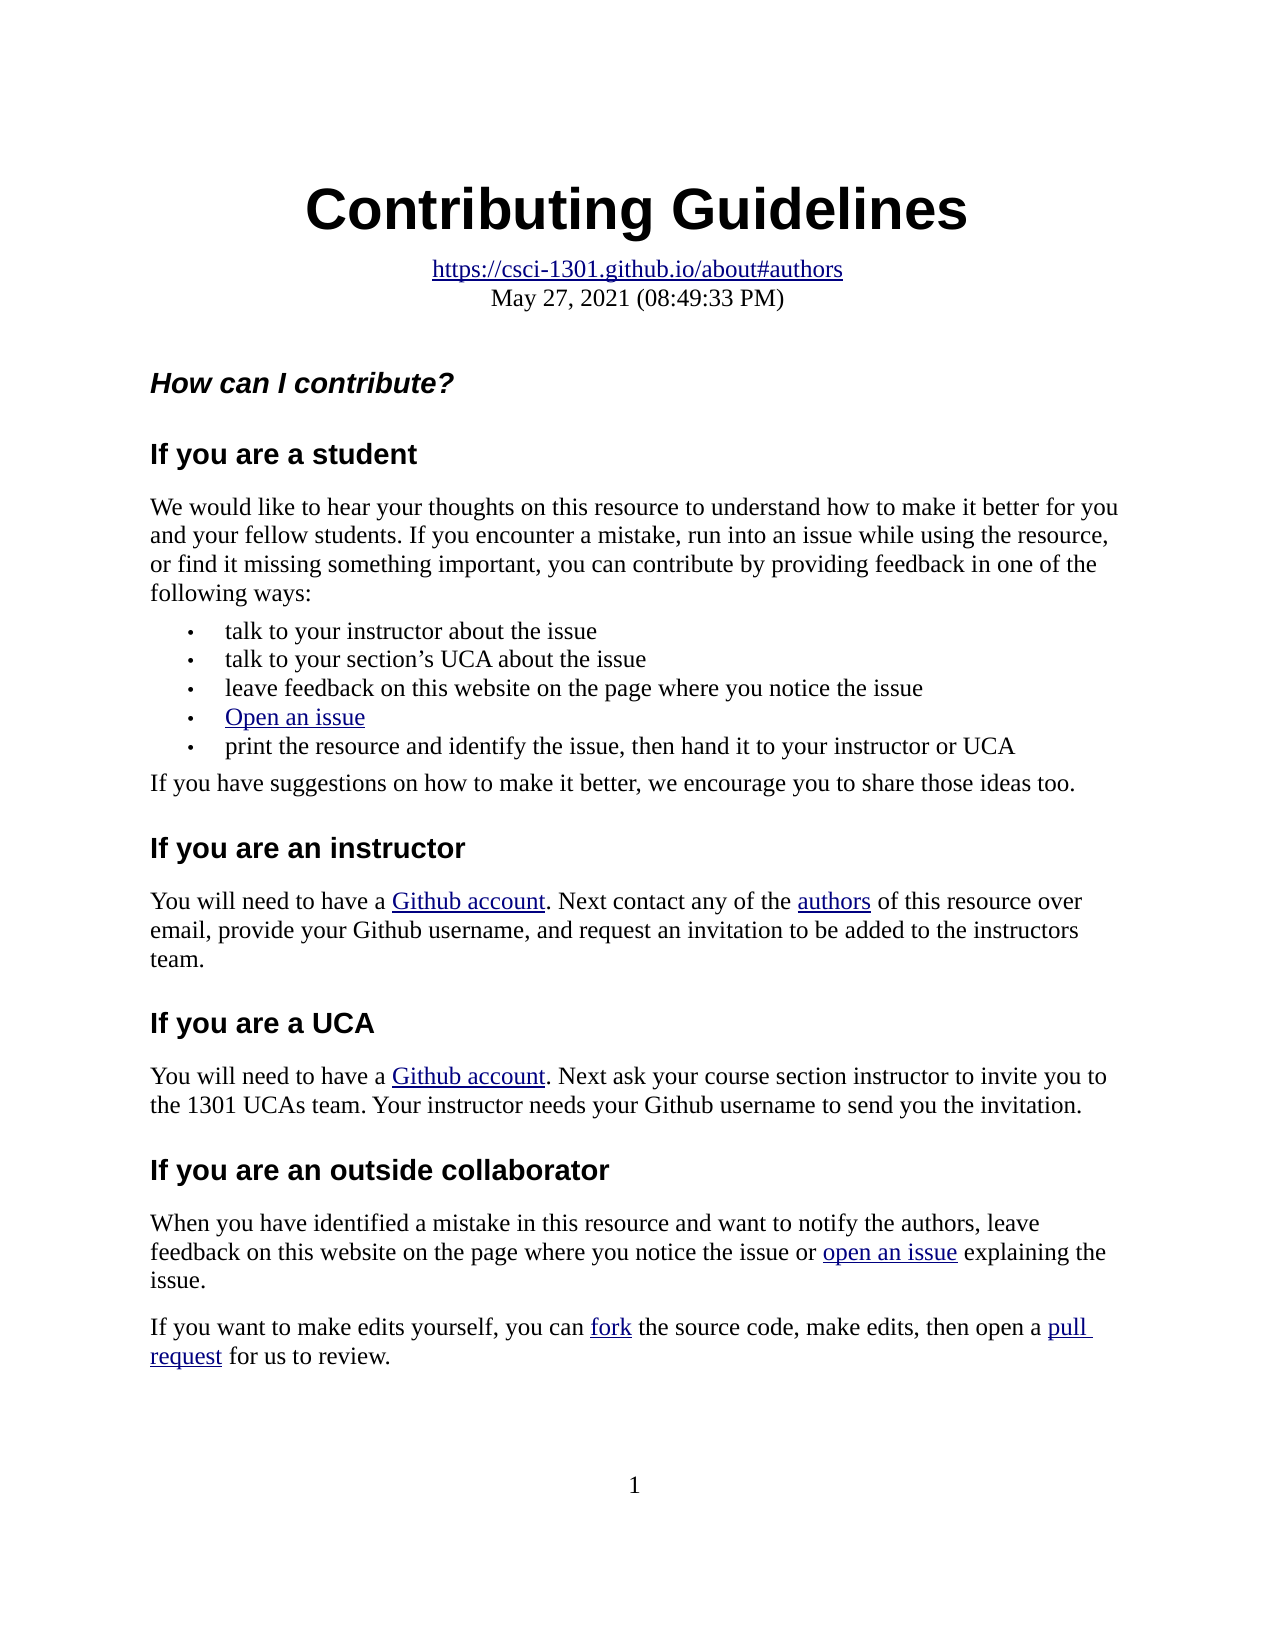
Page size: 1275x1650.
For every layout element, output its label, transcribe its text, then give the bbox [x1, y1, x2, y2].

text When you have identified a mistake in this resource and want to notify the authors, leave feedback on this website on the page where you notice the issue or open an issue explaining the issue. [150, 1208, 1125, 1294]
subtitle If you are an outside collaborator [150, 1153, 1125, 1186]
subtitle If you are a student [150, 437, 1125, 470]
text https://csci-1301.github.io/about#authors [150, 254, 1125, 283]
text If you want to make edits yourself, you can fork the source code, make edits, then open a pull request for us to review. [150, 1312, 1125, 1369]
text If you have suggestions on how to make it better, we encourage you to share those ideas too. [150, 768, 1125, 797]
list leave feedback on this website on the page where you notice the issue [187, 673, 1125, 702]
list talk to your instructor about the issue [187, 616, 1125, 644]
text May 27, 2021 (08:49:33 PM) [150, 283, 1125, 312]
subtitle If you are an instructor [150, 831, 1125, 865]
list print the resource and identify the issue, then hand it to your instructor or UCA [187, 731, 1125, 759]
title Contributing Guidelines [150, 175, 1125, 242]
text You will need to have a Github account. Next contact any of the authors of this resource over email, provide your Github username, and request an invitation to be added to the instructors team. [150, 886, 1125, 972]
text You will need to have a Github account. Next ask your course section instructor to invite you to the 1301 UCAs team. Your instructor needs your Github username to send you the invitation. [150, 1061, 1125, 1119]
subtitle If you are a UCA [150, 1006, 1125, 1040]
list talk to your section’s UCA about the issue [187, 644, 1125, 673]
text We would like to hear your thoughts on this resource to understand how to make it better for you and your fellow students. If you encounter a mistake, run into an issue while using the resource, or find it missing something important, you can contribute by providing feedback in one of the following ways: [150, 492, 1125, 607]
subtitle How can I contribute? [150, 366, 1125, 399]
list Open an issue [187, 702, 1125, 731]
